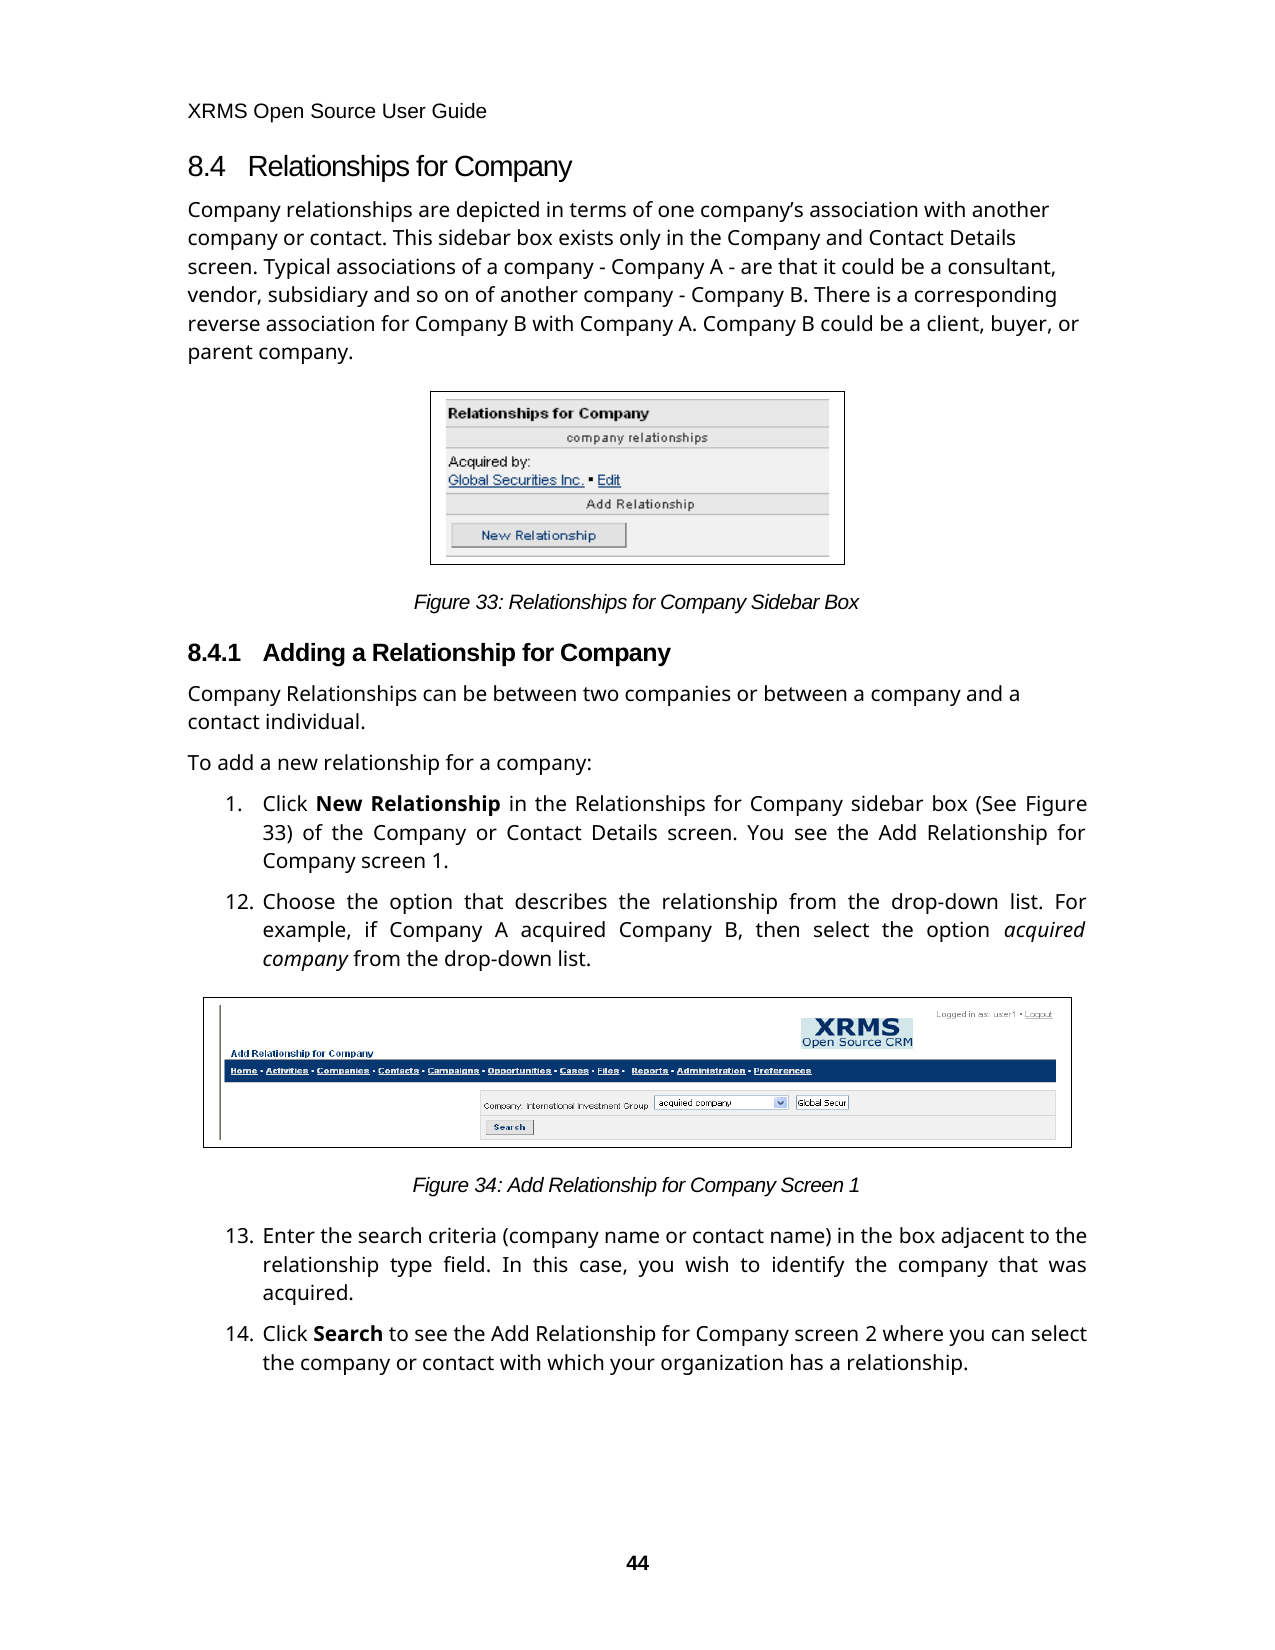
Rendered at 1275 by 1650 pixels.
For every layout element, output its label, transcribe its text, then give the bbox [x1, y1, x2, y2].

picture [445, 399, 830, 557]
text To add a new relationship for a company: [187, 748, 1087, 777]
list Click Search to see the Add Relationship for Company screen 2 where you can select the company or contact with which your organization has a relationship. [225, 1319, 1087, 1376]
picture [219, 1005, 1056, 1140]
list Choose the option that describes the relationship from the drop-down list. For example, if Company A acquired Company B, then select the option acquired company from the drop-down list. [225, 887, 1087, 972]
list Click New Relationship in the Relationships for Company sidebar box (See Figure 33) of the Company or Contact Details screen. You see the Add Relationship for Company screen 1. [225, 789, 1087, 874]
text Company Relationships can be between two companies or between a company and a contact individual. [187, 679, 1087, 736]
text Company relationships are depicted in terms of one company’s association with another company or contact. This sidebar box exists only in the Company and Contact Details screen. Typical associations of a company - Company A - are that it could be a consultant, vendor, subsidiary and so on of another company - Company B. There is a corresponding reverse association for Company B with Company A. Company B could be a client, buyer, or parent company. [187, 195, 1087, 366]
text Figure 34: Add Relationship for Company Screen 1 [187, 1173, 1087, 1196]
subtitle Relationships for Company [187, 150, 1087, 183]
text Figure 33: Relationships for Company Sidebar Box [187, 590, 1087, 613]
subtitle Adding a Relationship for Company [187, 638, 1087, 666]
list Enter the search criteria (company name or contact name) in the box adjacent to the relationship type field. In this case, you wish to identify the company that was acquired. [225, 1221, 1087, 1307]
